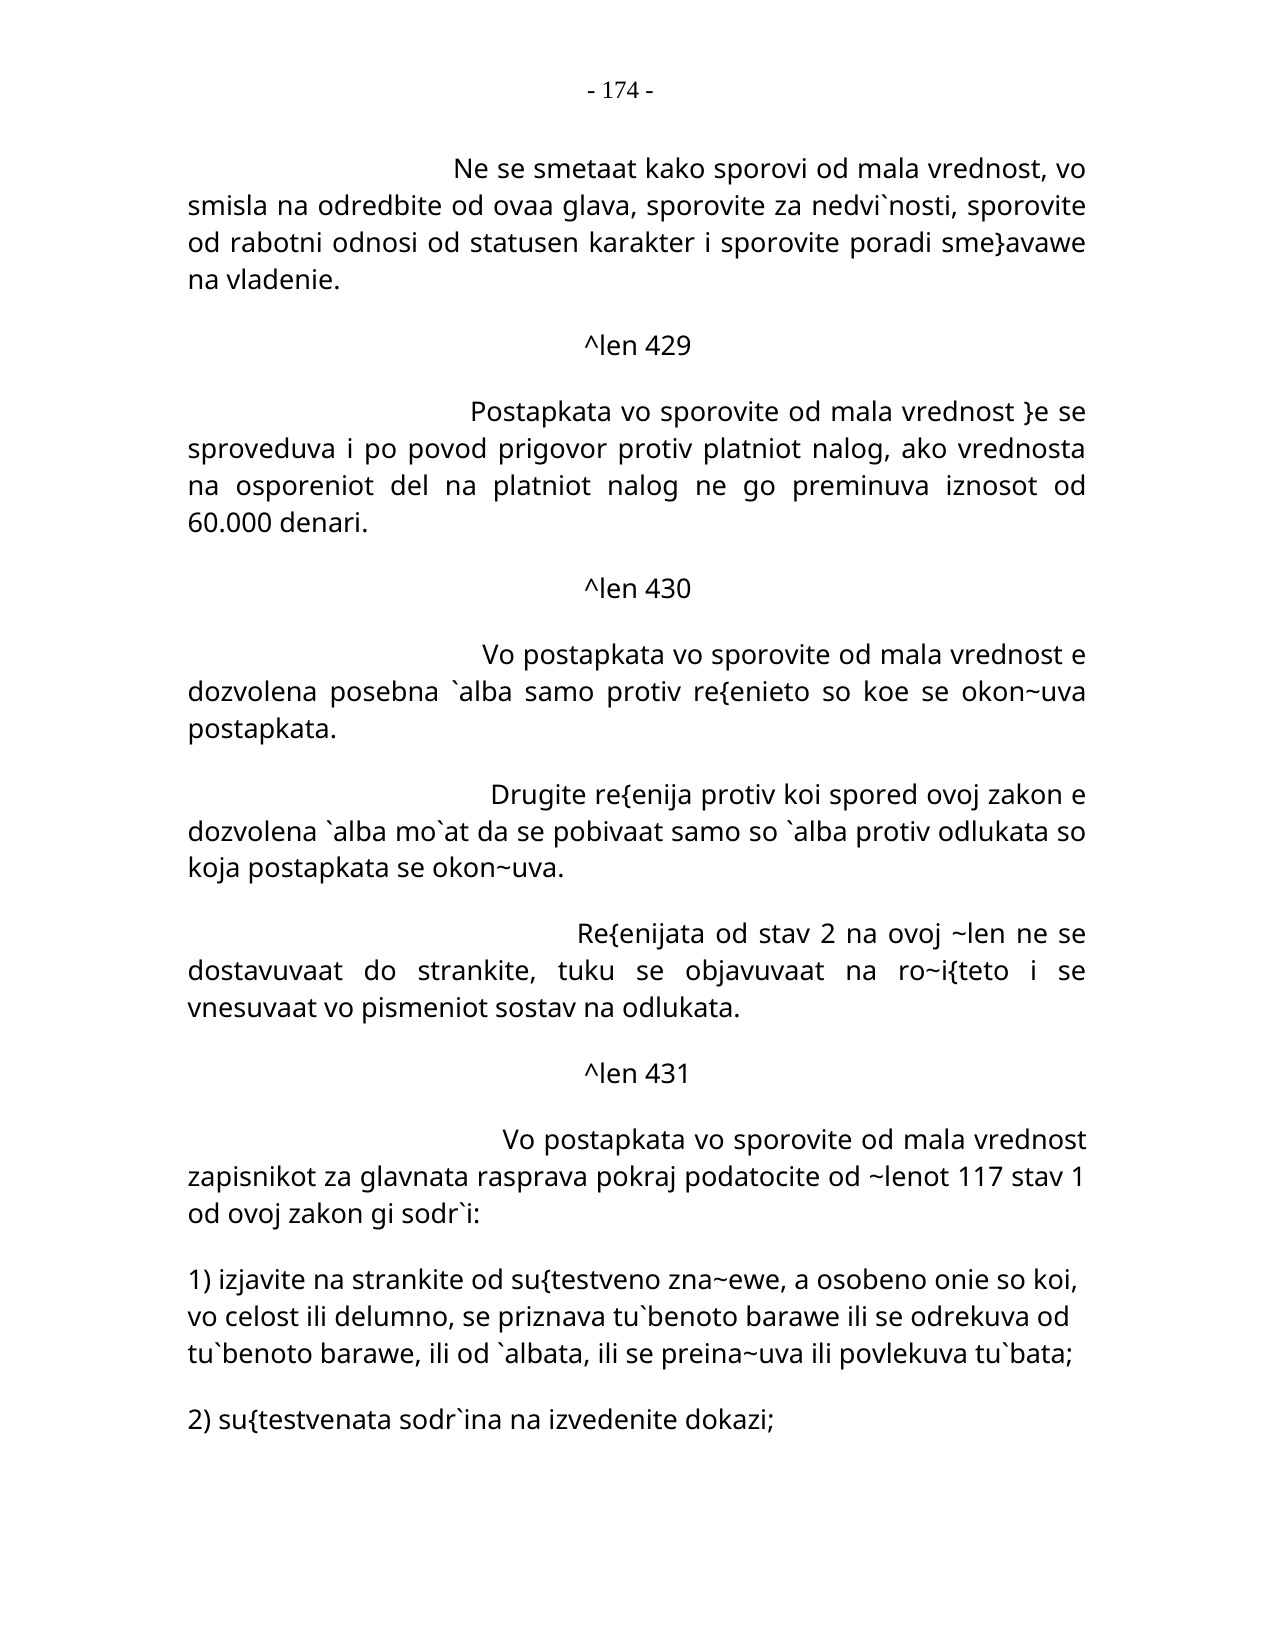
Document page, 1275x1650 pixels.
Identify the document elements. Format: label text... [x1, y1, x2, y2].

text Ne se smetaat kako sporovi od mala vrednost, vo smisla na odredbite od ovaa glava, sporovite za nedvi`nosti, sporovite od rabotni odnosi od statusen karakter i sporovite poradi sme}avawe na vladenie. [187, 150, 1087, 297]
text ^len 430 [187, 569, 1087, 606]
text Vo postapkata vo sporovite od mala vrednost e dozvolena posebna `alba samo protiv re{enieto so koe se okon~uva postapkata. [187, 635, 1087, 746]
text ^len 429 [187, 327, 1087, 363]
text ^len 431 [187, 1055, 1087, 1092]
text 2) su{testvenata sodr`ina na izvedenite dokazi; [187, 1400, 1087, 1437]
text Vo postapkata vo sporovite od mala vrednost zapisnikot za glavnata rasprava pokraj podatocite od ~lenot 117 stav 1 od ovoj zakon gi sodr`i: [187, 1121, 1087, 1231]
text Re{enijata od stav 2 na ovoj ~len ne se dostavuvaat do strankite, tuku se objavuvaat na ro~i{teto i se vnesuvaat vo pismeniot sostav na odlukata. [187, 915, 1087, 1026]
text 1) izjavite na strankite od su{testveno zna~ewe, a osobeno onie so koi, vo celost ili delumno, se priznava tu`benoto barawe ili se odrekuva od tu`benoto barawe, ili od `albata, ili se preina~uva ili povlekuva tu`bata; [187, 1261, 1087, 1371]
text Drugite re{enija protiv koi spored ovoj zakon e dozvolena `alba mo`at da se pobivaat samo so `alba protiv odlukata so koja postapkata se okon~uva. [187, 775, 1087, 886]
text Postapkata vo sporovite od mala vrednost }e se sproveduva i po povod prigovor protiv platniot nalog, ako vrednosta na osporeniot del na platniot nalog ne go preminuva iznosot od 60.000 denari. [187, 393, 1087, 540]
